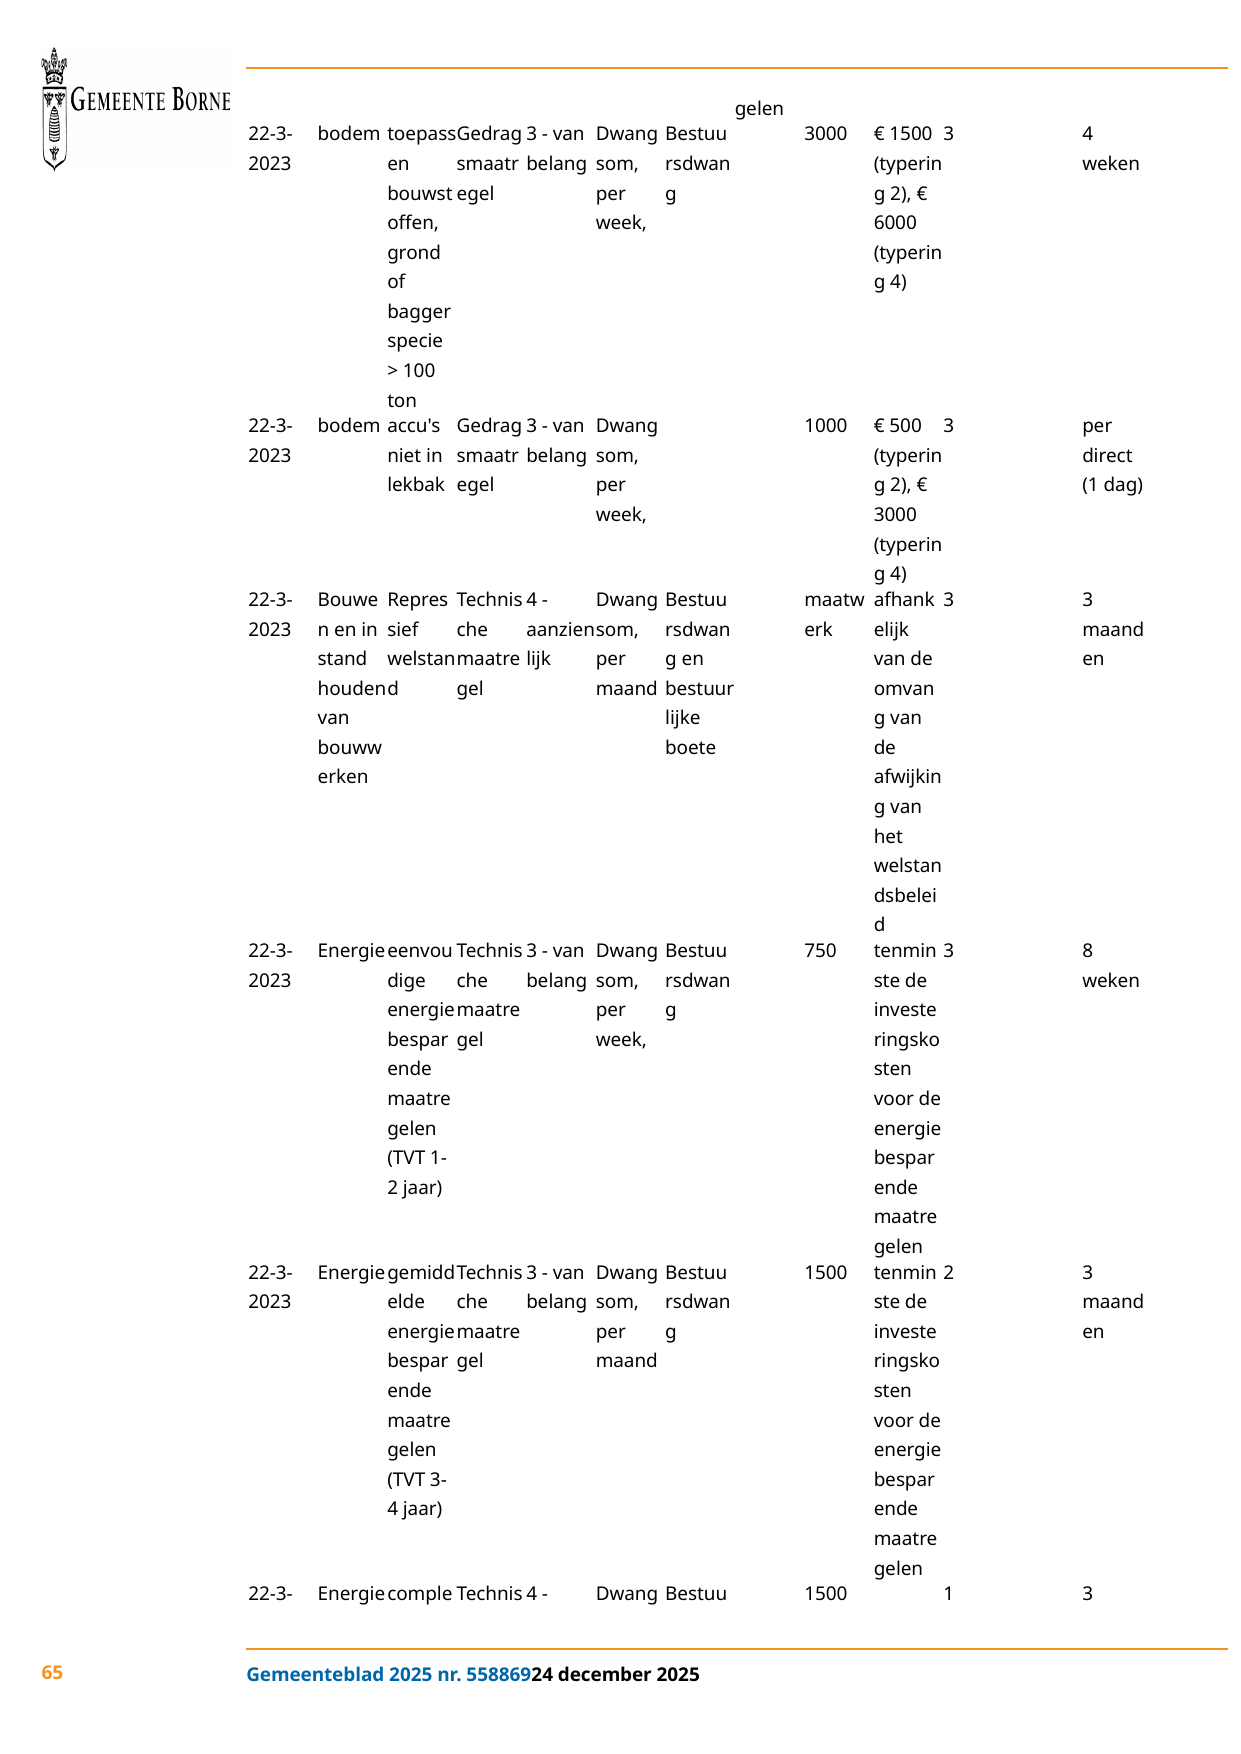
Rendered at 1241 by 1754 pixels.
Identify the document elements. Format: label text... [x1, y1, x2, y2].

table_cell [943, 95, 1013, 121]
table_cell 3 [943, 586, 1013, 937]
table_cell [735, 121, 804, 412]
table_cell 3000 [804, 121, 873, 412]
table_cell [735, 937, 804, 1259]
table_cell [1013, 121, 1082, 412]
table_cell bodem [318, 413, 387, 586]
table_cell bodem [318, 121, 387, 412]
table_cell Energie [318, 1259, 387, 1580]
picture [41, 47, 231, 172]
table_cell Dwangsom, per week, [596, 937, 665, 1259]
table_cell [1013, 586, 1082, 937]
table_cell [804, 95, 873, 121]
table_cell Bouwen en in stand houden van bouwwerken [318, 586, 387, 937]
table_cell [665, 413, 734, 586]
table_cell Bestuursdwang [665, 1259, 734, 1580]
table_cell 750 [804, 937, 873, 1259]
table_cell 3 - van belang [526, 1259, 596, 1580]
table_cell [665, 95, 734, 121]
table_cell Dwangsom, per maand [596, 586, 665, 937]
table_cell gemiddelde energiebesparende maatregelen (TVT 3-4 jaar) [387, 1259, 456, 1580]
table_cell 3 maanden [1082, 586, 1152, 937]
table_cell gelen [735, 95, 804, 121]
table_cell Energie [318, 1580, 387, 1606]
table_cell Technische maatregel [456, 586, 526, 937]
table_cell Technische maatregel [456, 1259, 526, 1580]
table_cell [874, 95, 943, 121]
table_cell Gedragsmaatregel [456, 121, 526, 412]
table_cell 1 [943, 1580, 1013, 1606]
table_cell € 500 (typering 2), € 3000 (typering 4) [874, 413, 943, 586]
table_cell Energie [318, 937, 387, 1259]
table_cell Dwangsom, per maand [596, 1259, 665, 1580]
table_cell tenminste de investeringskosten voor de energiebesparende maatregelen [874, 1259, 943, 1580]
table_cell toepassen bouwstoffen, grond of baggerspecie > 100 ton [387, 121, 456, 412]
table_cell [735, 1580, 804, 1606]
table_cell 4 weken [1082, 121, 1152, 412]
table_cell afhankelijk van de omvang van de afwijking van het welstandsbeleid [874, 586, 943, 937]
table_cell 3 maanden [1082, 1259, 1152, 1580]
table_cell 3 [943, 413, 1013, 586]
table_cell [735, 413, 804, 586]
table_cell [248, 95, 317, 121]
table_cell 4 [526, 1580, 596, 1606]
table_cell comple [387, 1580, 456, 1606]
table_cell maatwerk [804, 586, 873, 937]
table_cell [387, 95, 456, 121]
table_cell accu's niet in lekbak [387, 413, 456, 586]
table_cell Repressief welstand [387, 586, 456, 937]
table_cell [1013, 1259, 1082, 1580]
table_cell Bestuursdwang [665, 937, 734, 1259]
table_cell 22-3-2023 [248, 937, 317, 1259]
table_cell 2 [943, 1259, 1013, 1580]
table_cell Bestuu [665, 1580, 734, 1606]
table_cell Dwangsom, per week, [596, 121, 665, 412]
table_cell [1013, 95, 1082, 121]
table_cell eenvoudige energiebesparende maatregelen (TVT 1-2 jaar) [387, 937, 456, 1259]
table_cell 1500 [804, 1580, 873, 1606]
table_cell Bestuursdwang en bestuurlijke boete [665, 586, 734, 937]
table_cell [596, 95, 665, 121]
table_cell [874, 1580, 943, 1606]
table_cell Gedragsmaatregel [456, 413, 526, 586]
table_cell Technische maatregel [456, 937, 526, 1259]
table_cell 3 - van belang [526, 121, 596, 412]
table_cell 4 - aanzienlijk [526, 586, 596, 937]
table_cell 22-3- [248, 1580, 317, 1606]
table_cell Technis [456, 1580, 526, 1606]
table_cell 22-3-2023 [248, 413, 317, 586]
table_cell [1013, 1580, 1082, 1606]
table_cell Dwangsom, per week, [596, 413, 665, 586]
table_cell 22-3-2023 [248, 586, 317, 937]
table_cell Bestuursdwang [665, 121, 734, 412]
table_cell per direct (1 dag) [1082, 413, 1152, 586]
table_cell [735, 1259, 804, 1580]
table_cell 3 [943, 121, 1013, 412]
table_cell [735, 586, 804, 937]
table_cell [456, 95, 526, 121]
table_cell tenminste de investeringskosten voor de energiebesparende maatregelen [874, 937, 943, 1259]
table_cell 3 - van belang [526, 413, 596, 586]
table_cell 1000 [804, 413, 873, 586]
table_cell Dwang [596, 1580, 665, 1606]
table_cell [1082, 95, 1152, 121]
table_cell [1013, 937, 1082, 1259]
table_cell 3 - van belang [526, 937, 596, 1259]
table_cell 3 [943, 937, 1013, 1259]
table_cell 22-3-2023 [248, 121, 317, 412]
table_cell 8 weken [1082, 937, 1152, 1259]
table_cell [318, 95, 387, 121]
table_cell [1013, 413, 1082, 586]
table_cell 1500 [804, 1259, 873, 1580]
table_cell € 1500 (typering 2), € 6000 (typering 4) [874, 121, 943, 412]
table_cell [526, 95, 596, 121]
table_cell 3 [1082, 1580, 1152, 1606]
table_cell 22-3-2023 [248, 1259, 317, 1580]
